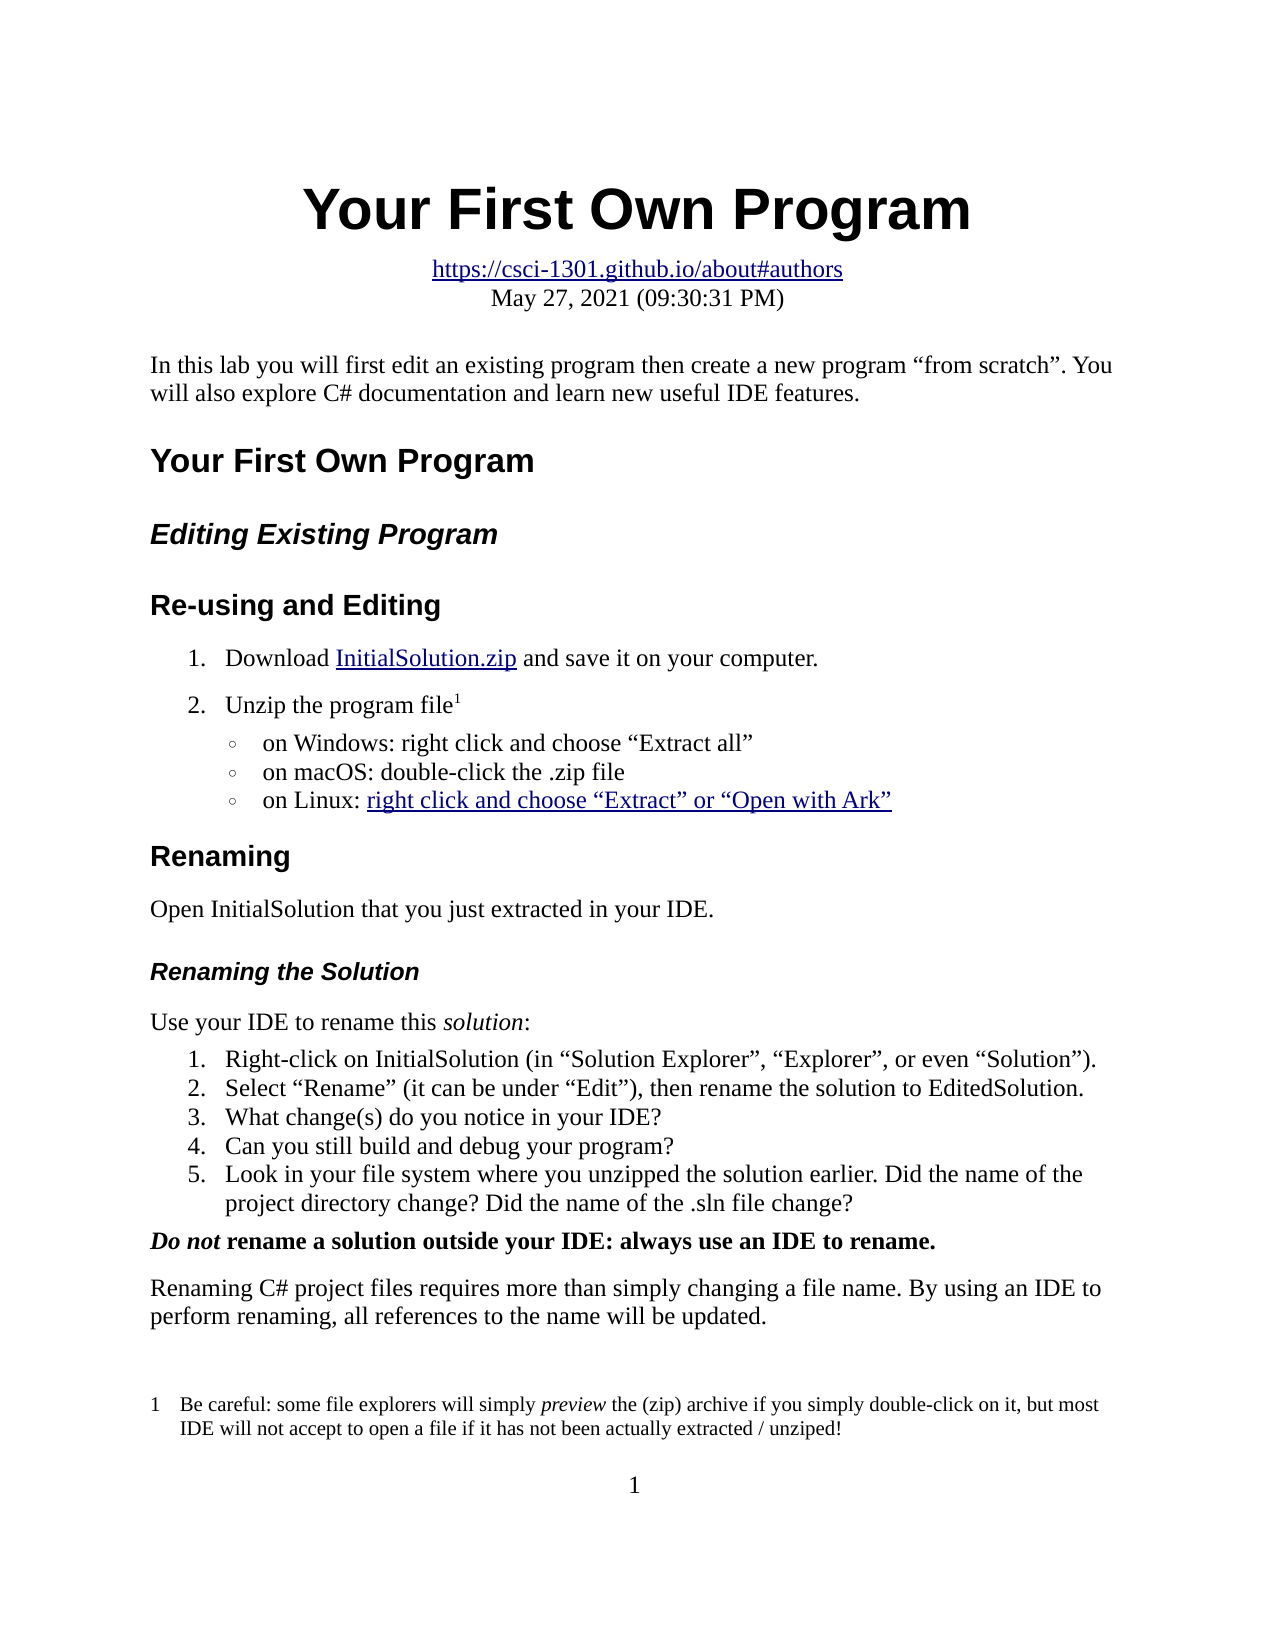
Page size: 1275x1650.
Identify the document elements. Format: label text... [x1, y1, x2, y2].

subtitle Renaming [150, 839, 1125, 873]
text Open InitialSolution that you just extracted in your IDE. [150, 894, 1125, 923]
subtitle Renaming the Solution [150, 957, 1125, 985]
list Can you still build and debug your program? [187, 1131, 1125, 1159]
list What change(s) do you notice in your IDE? [187, 1102, 1125, 1131]
text Use your IDE to rename this solution: [150, 1007, 1125, 1036]
text Do not rename a solution outside your IDE: always use an IDE to rename. [150, 1226, 1125, 1255]
list Right-click on InitialSolution (in “Solution Explorer”, “Explorer”, or even “Solution”). [187, 1044, 1125, 1073]
list Look in your file system where you unzipped the solution earlier. Did the name of the project directory change? Did the name of the .sln file change? [187, 1159, 1125, 1217]
list Be careful: some file explorers will simply preview the (zip) archive if you simply double-click on it, but most IDE will not accept to open a file if it has not been actually extracted / unziped! [150, 1392, 1125, 1440]
list on macOS: double-click the .zip file [225, 757, 1125, 785]
subtitle Re-using and Editing [150, 588, 1125, 622]
list on Windows: right click and choose “Extract all” [225, 728, 1125, 757]
text https://csci-1301.github.io/about#authors [150, 254, 1125, 283]
list Download InitialSolution.zip and save it on your computer. [187, 643, 1125, 672]
title Your First Own Program [150, 175, 1125, 242]
list Select “Rename” (it can be under “Edit”), then rename the solution to EditedSolution. [187, 1073, 1125, 1102]
list on Linux: right click and choose “Extract” or “Open with Ark” [225, 785, 1125, 814]
subtitle Your First Own Program [150, 441, 1125, 480]
text Renaming C# project files requires more than simply changing a file name. By using an IDE to perform renaming, all references to the name will be updated. [150, 1273, 1125, 1330]
text In this lab you will first edit an existing program then create a new program “from scratch”. You will also explore C# documentation and learn new useful IDE features. [150, 350, 1125, 407]
list Unzip the program file [187, 690, 1125, 719]
text May 27, 2021 (09:30:31 PM) [150, 283, 1125, 312]
subtitle Editing Existing Program [150, 517, 1125, 551]
